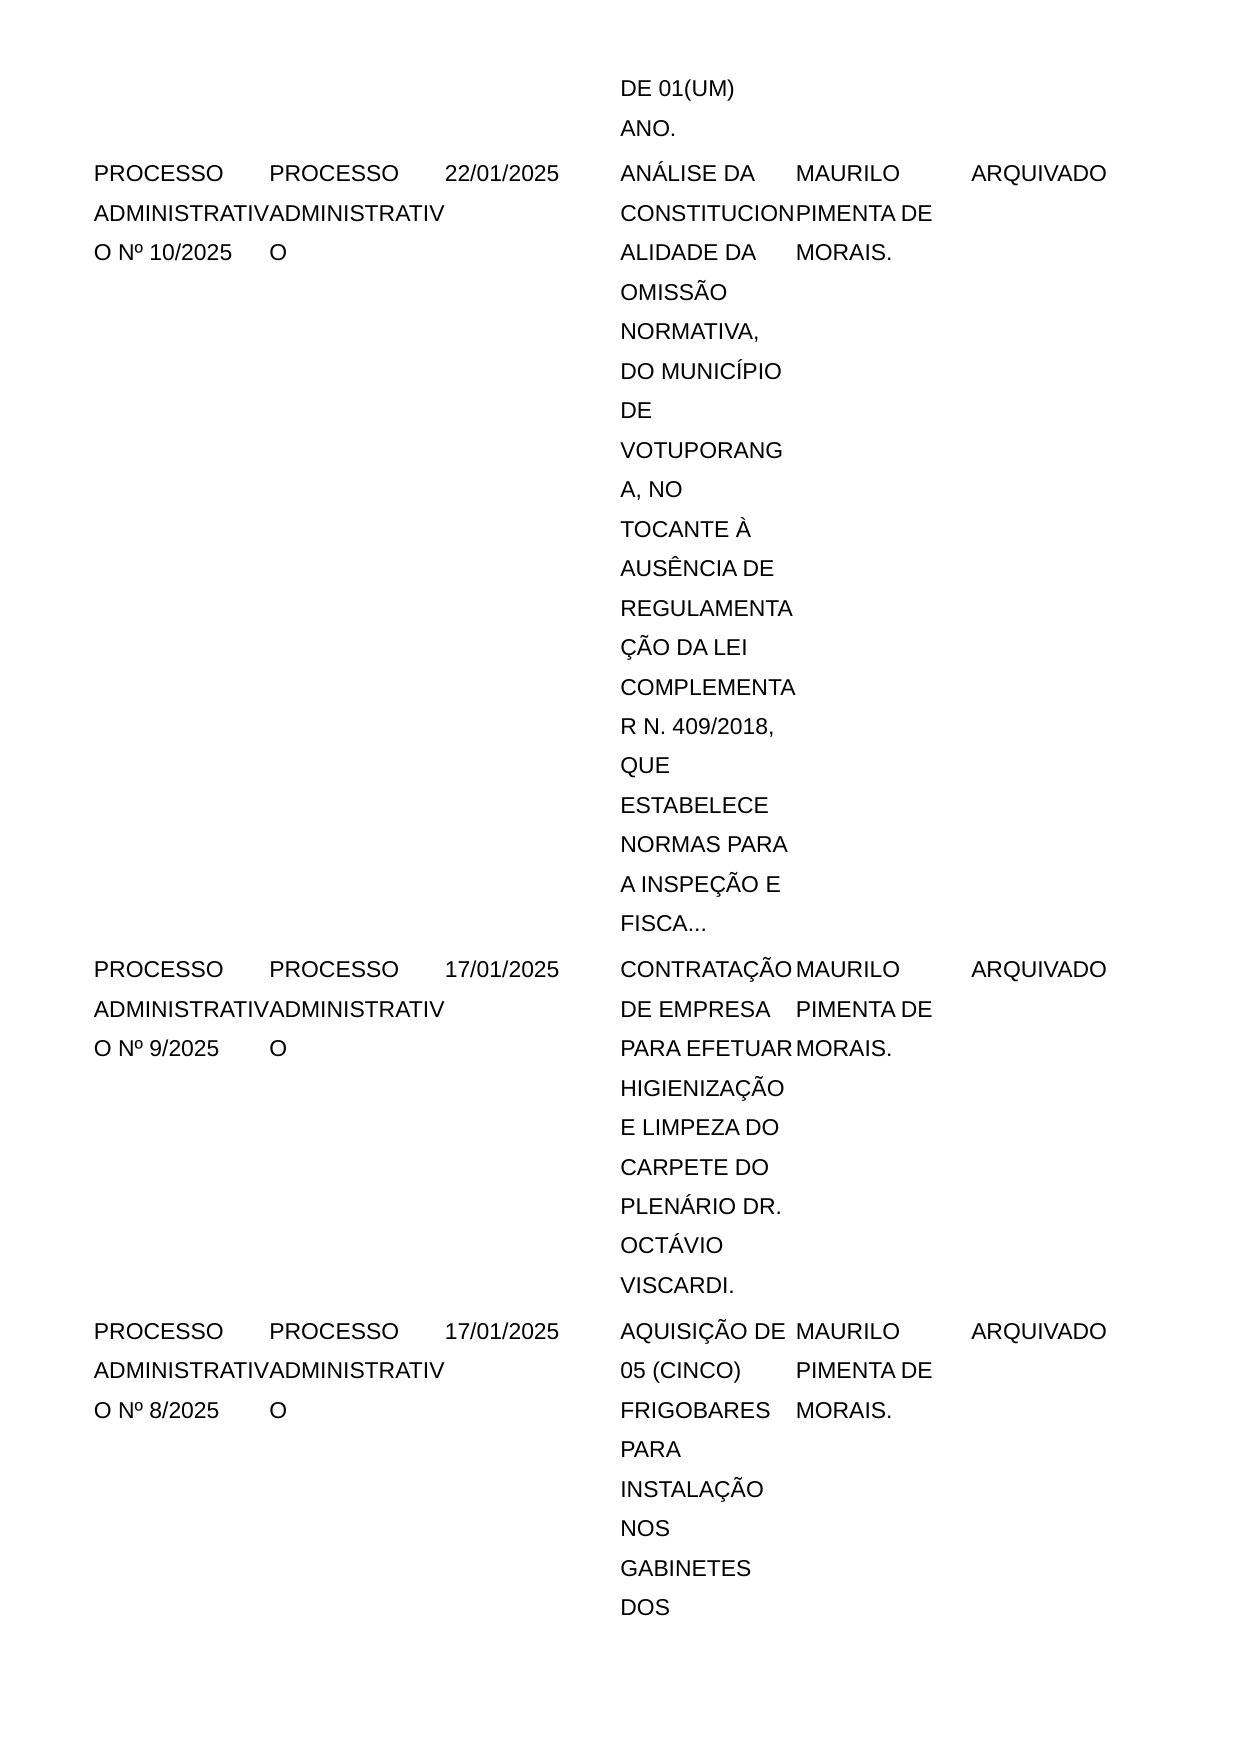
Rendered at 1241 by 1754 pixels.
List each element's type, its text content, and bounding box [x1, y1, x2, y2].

table_cell PROCESSO ADMINISTRATIVO [269, 956, 444, 1318]
table_cell PROCESSO ADMINISTRATIVO Nº 8/2025 [94, 1318, 269, 1620]
table_cell 22/01/2025 [445, 160, 620, 956]
table_cell PROCESSO ADMINISTRATIVO Nº 9/2025 [94, 956, 269, 1318]
table_cell 17/01/2025 [445, 1318, 620, 1620]
table_cell [971, 75, 1146, 160]
table_cell MAURILO PIMENTA DE MORAIS. [796, 956, 971, 1318]
table_cell ANÁLISE DA CONSTITUCIONALIDADE DA OMISSÃO NORMATIVA, DO MUNICÍPIO DE VOTUPORANGA, NO TOCANTE À AUSÊNCIA DE REGULAMENTAÇÃO DA LEI COMPLEMENTAR N. 409/2018, QUE ESTABELECE NORMAS PARA A INSPEÇÃO E FISCA... [620, 160, 796, 956]
table_cell 17/01/2025 [445, 956, 620, 1318]
table_cell PROCESSO ADMINISTRATIVO [269, 1318, 444, 1620]
table_cell [269, 75, 444, 160]
table_cell [94, 75, 269, 160]
table_cell ARQUIVADO [971, 160, 1146, 956]
table_cell MAURILO PIMENTA DE MORAIS. [796, 160, 971, 956]
table_cell CONTRATAÇÃO DE EMPRESA PARA EFETUAR HIGIENIZAÇÃO E LIMPEZA DO CARPETE DO PLENÁRIO DR. OCTÁVIO VISCARDI. [620, 956, 796, 1318]
table_cell PROCESSO ADMINISTRATIVO [269, 160, 444, 956]
table_cell ARQUIVADO [971, 956, 1146, 1318]
table_cell [445, 75, 620, 160]
table_cell DE 01(UM) ANO. [620, 75, 796, 160]
table_cell ARQUIVADO [971, 1318, 1146, 1620]
table_cell PROCESSO ADMINISTRATIVO Nº 10/2025 [94, 160, 269, 956]
table_cell MAURILO PIMENTA DE MORAIS. [796, 1318, 971, 1620]
table_cell AQUISIÇÃO DE 05 (CINCO) FRIGOBARES PARA INSTALAÇÃO NOS GABINETES DOS [620, 1318, 796, 1620]
table_cell [796, 75, 971, 160]
